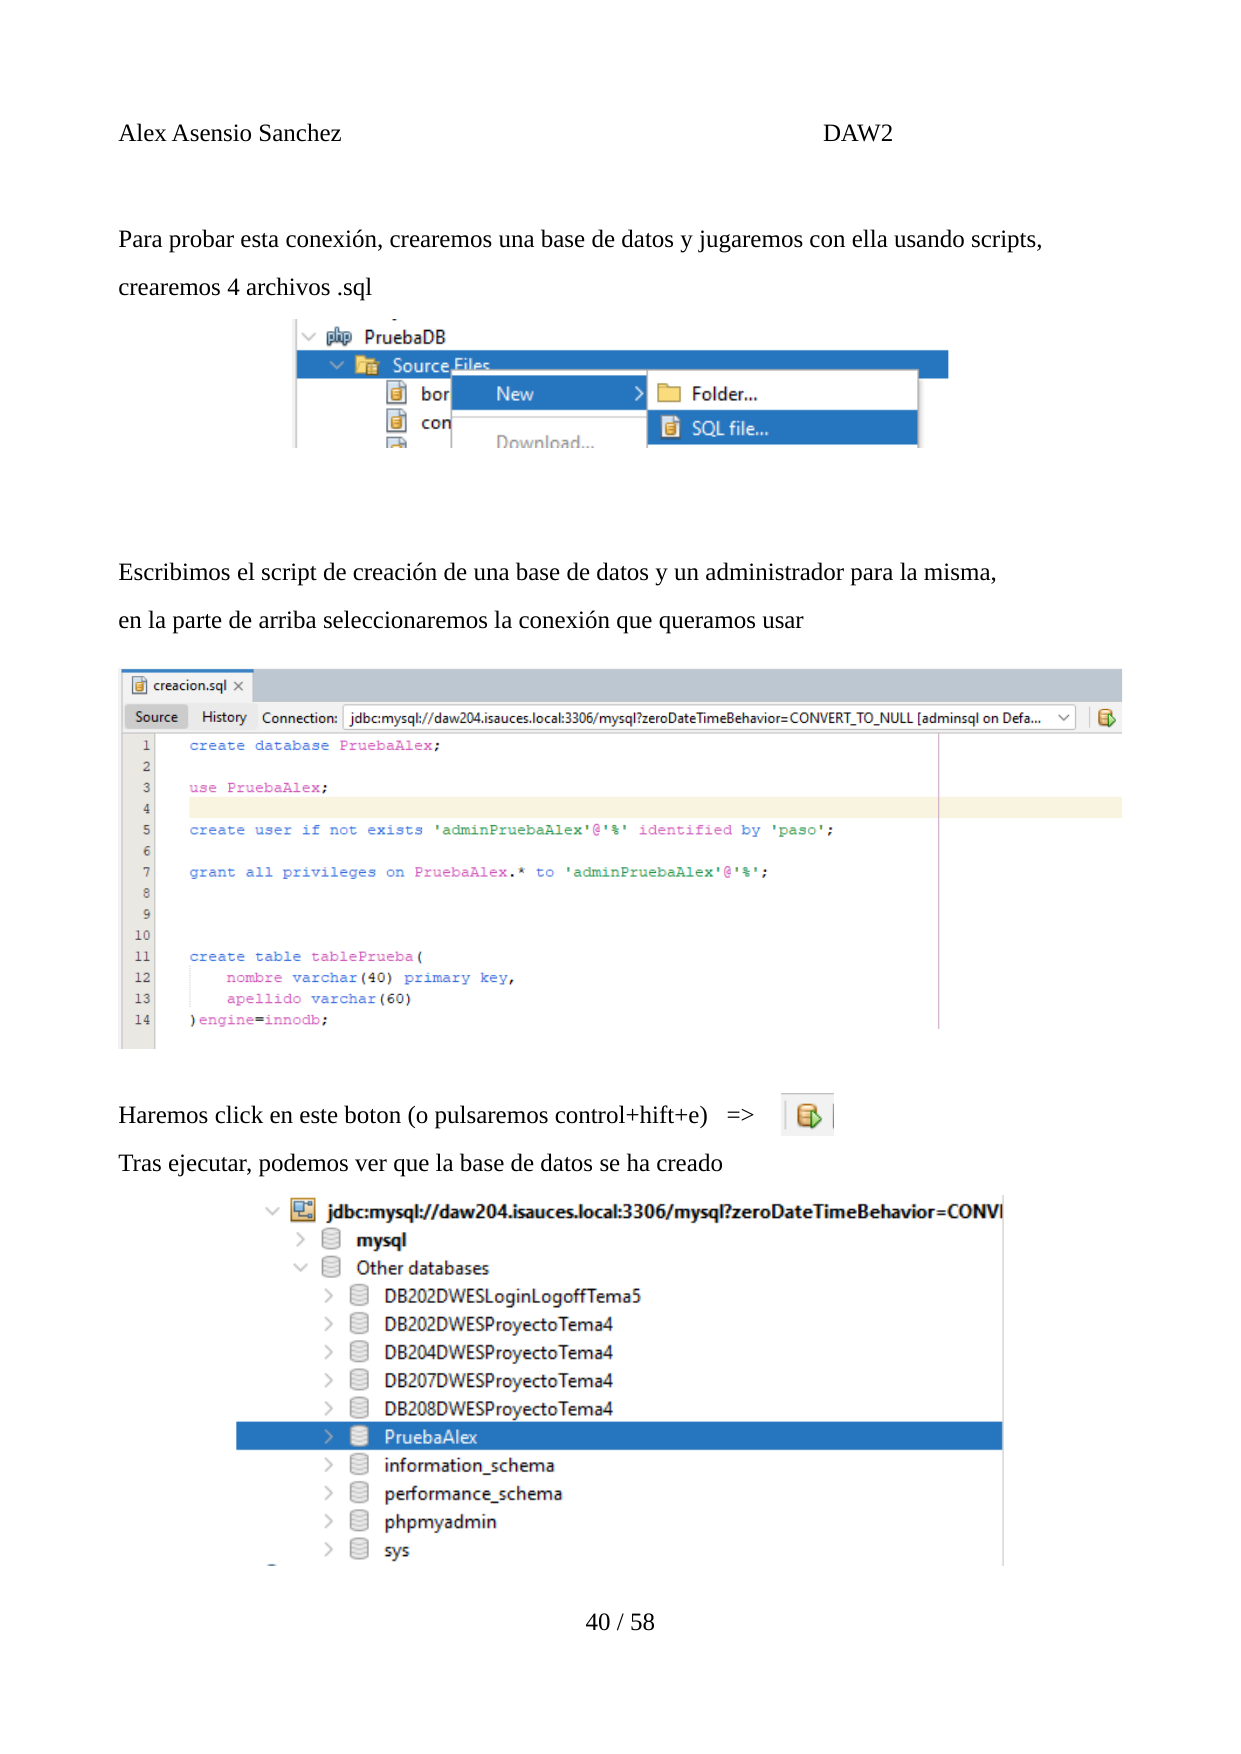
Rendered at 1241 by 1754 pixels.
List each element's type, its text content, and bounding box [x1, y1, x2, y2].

picture [781, 1093, 834, 1136]
picture [118, 668, 1123, 1049]
text en la parte de arriba seleccionaremos la conexión que queramos usar [118, 605, 1122, 633]
text Tras ejecutar, podemos ver que la base de datos se ha creado [118, 1148, 1122, 1177]
text Para probar esta conexión, crearemos una base de datos y jugaremos con ella usando scripts, [118, 224, 1122, 253]
picture [236, 1195, 1004, 1566]
text Escribimos el script de creación de una base de datos y un administrador para la misma, [118, 557, 1122, 586]
picture [292, 319, 949, 448]
text [834, 1100, 1122, 1129]
text Haremos click en este boton (o pulsaremos control+hift+e) => [118, 1100, 781, 1129]
text crearemos 4 archivos .sql [118, 272, 1122, 300]
